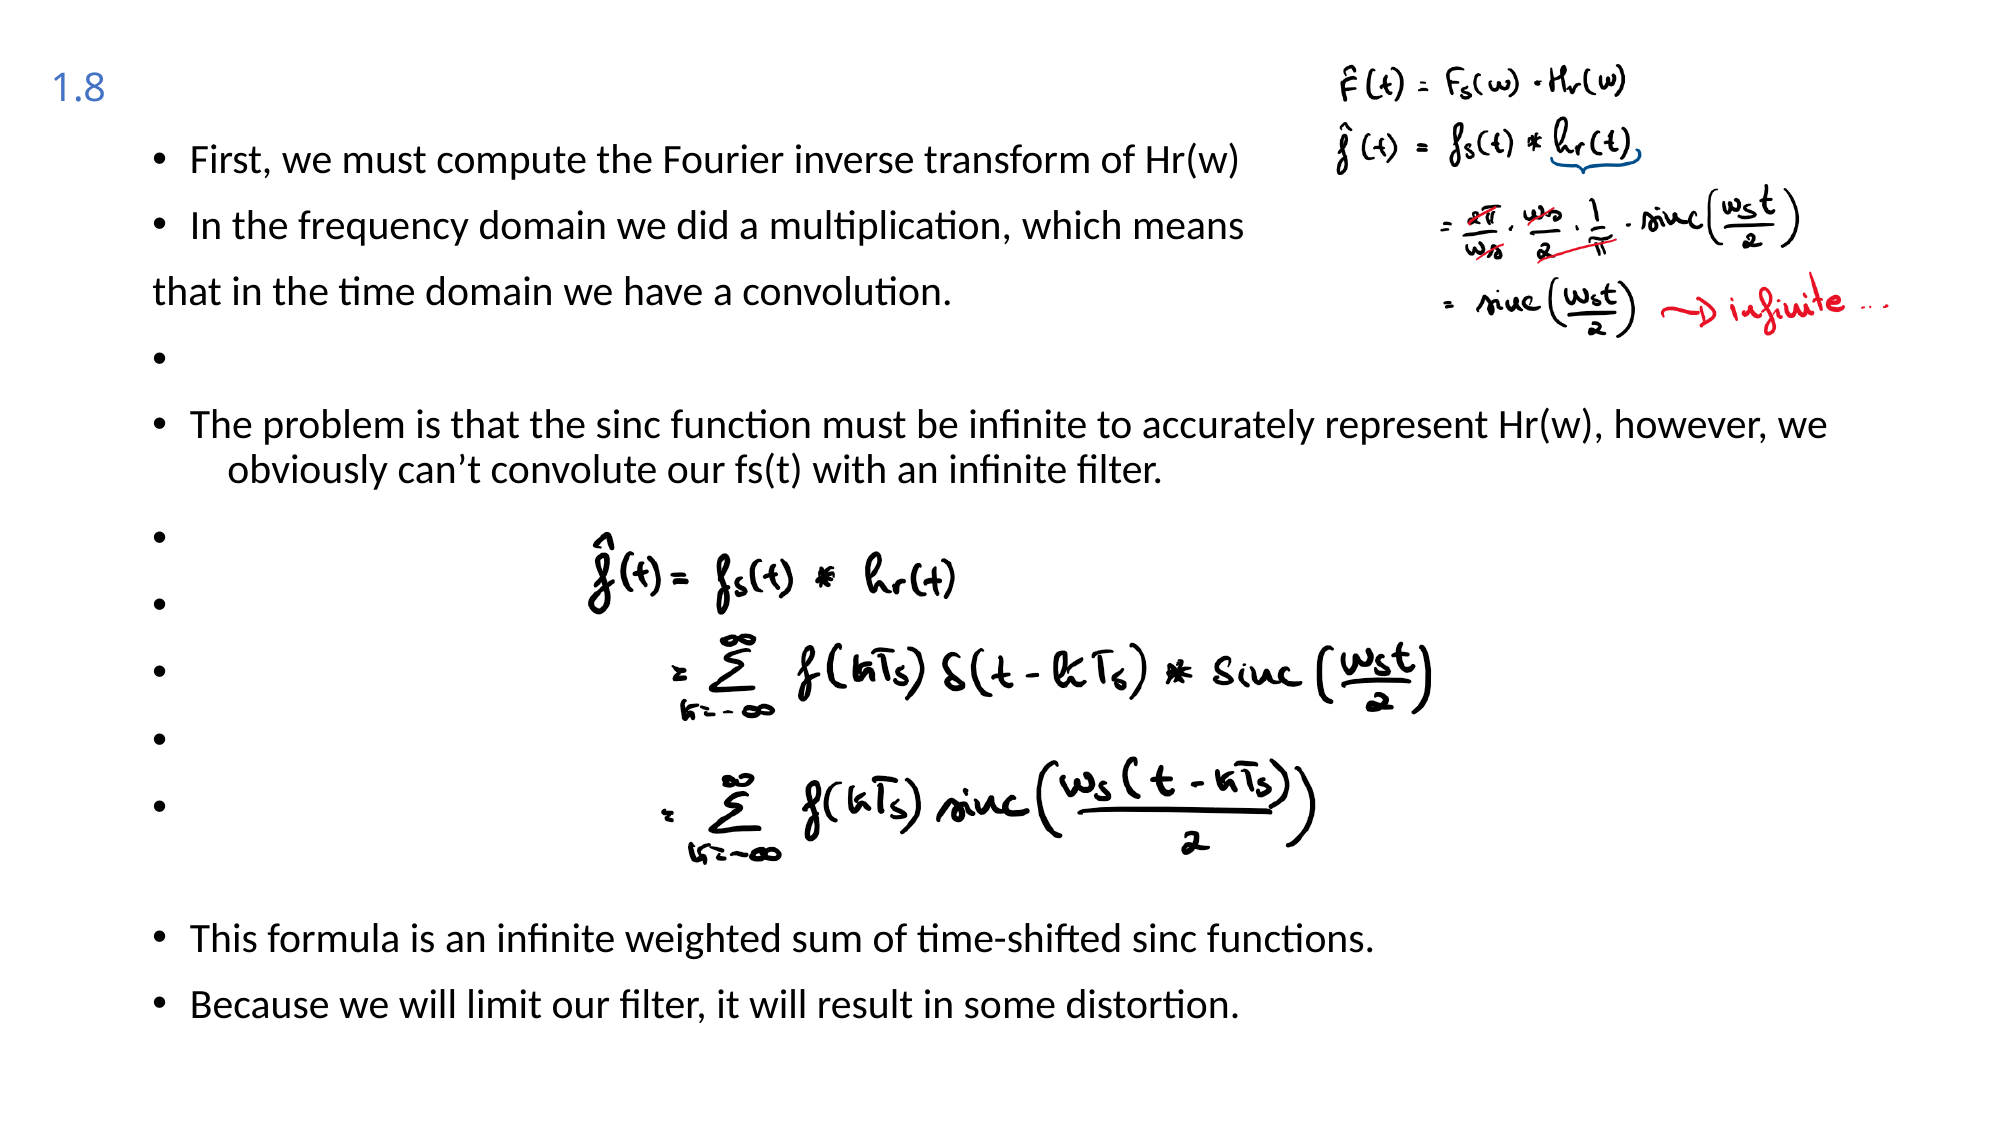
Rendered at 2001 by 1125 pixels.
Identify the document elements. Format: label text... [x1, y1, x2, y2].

picture [571, 517, 1448, 876]
list First, we must compute the Fourier inverse transform of Hr(w) In the frequency domain we did a multiplication, which means that in the time domain we have a convolution. The problem is that the sinc function must be infinite to accurately represent Hr(w), however, we obviously can’t convolute our fs(t) with an infinite filter. This formula is an infinite weighted sum of time-shifted sinc functions. Because we will limit our filter, it will result in some distortion. [137, 130, 1863, 1049]
picture [1325, 46, 1909, 344]
text_box 1.8 [35, 46, 129, 131]
